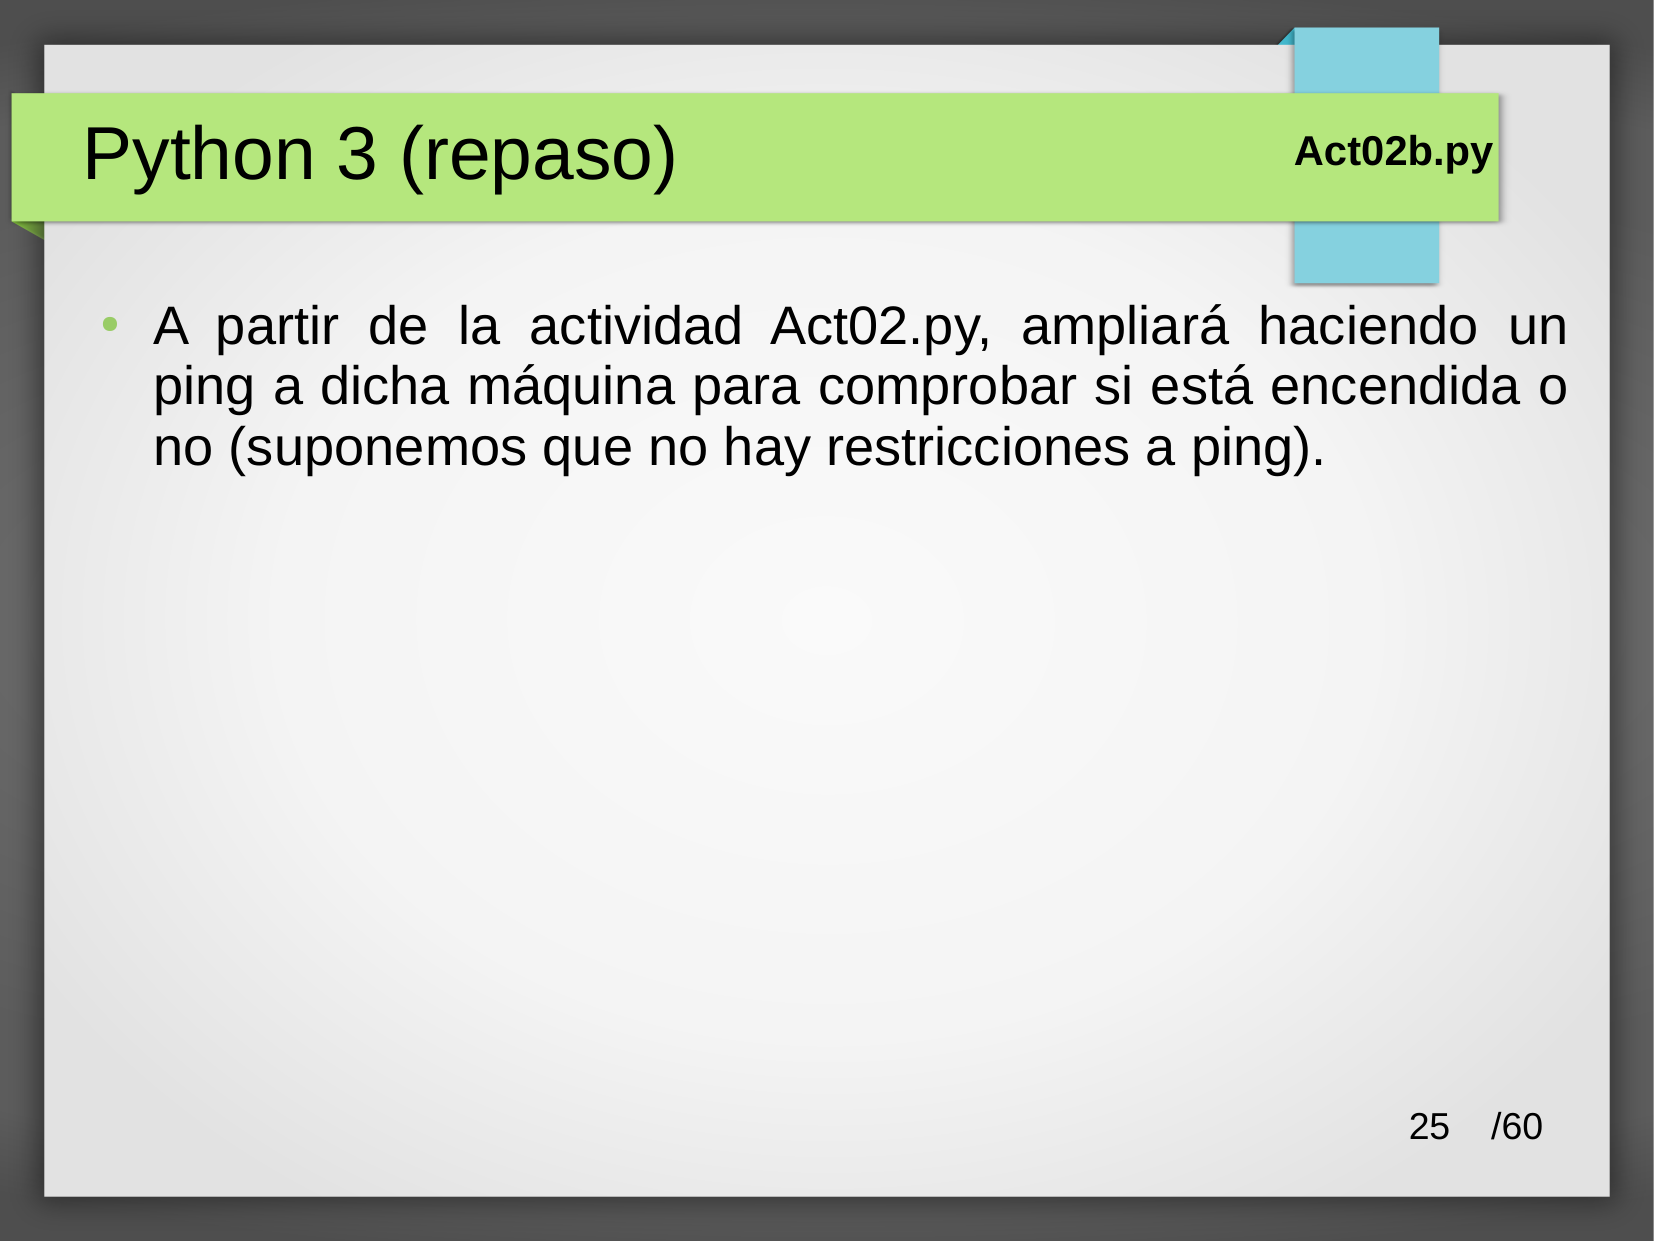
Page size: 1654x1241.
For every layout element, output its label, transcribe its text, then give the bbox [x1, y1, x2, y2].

picture [0, 0, 1654, 1241]
text_box [1393, 1098, 1476, 1169]
text_box Act02b.py [1279, 120, 1512, 229]
list A partir de la actividad Act02.py, ampliará haciendo un ping a dicha máquina para comprobar si está encendida o no (suponemos que no hay restricciones a ping). [82, 295, 1571, 1015]
text_box /60 [1476, 1098, 1644, 1169]
title Python 3 (repaso) [82, 94, 1264, 213]
